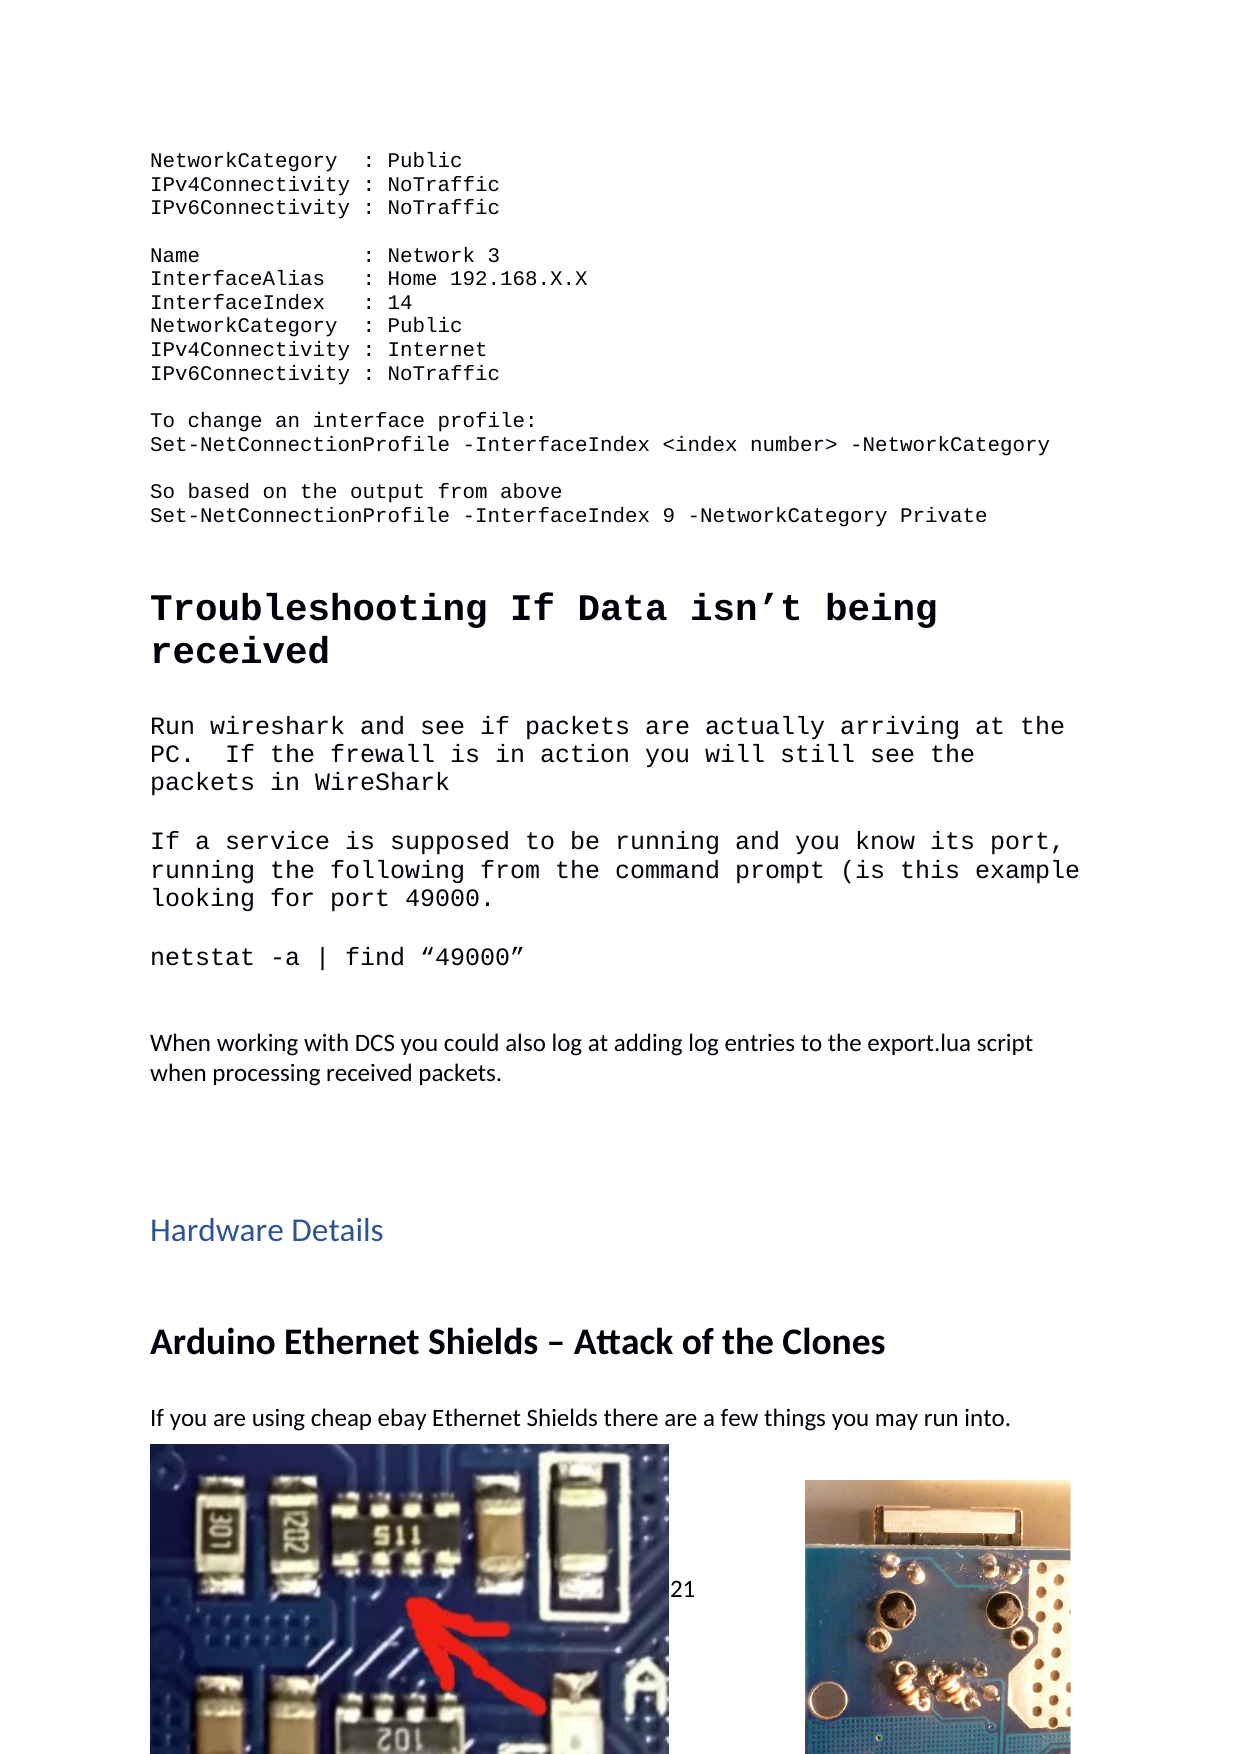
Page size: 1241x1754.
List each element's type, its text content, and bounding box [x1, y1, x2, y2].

text Run wireshark and see if packets are actually arriving at the PC. If the frewall is in action you will still see the packets in WireShark [150, 713, 1090, 798]
text IPv6Connectivity : NoTraffic [150, 363, 1090, 386]
text IPv4Connectivity : Internet [150, 339, 1090, 363]
subtitle Troubleshooting If Data isn’t being received [150, 589, 1090, 674]
text When working with DCS you could also log at adding log entries to the export.lua script when processing received packets. [150, 1027, 1090, 1088]
text IPv6Connectivity : NoTraffic [150, 197, 1090, 221]
text NetworkCategory : Public [150, 150, 1090, 174]
text If a service is supposed to be running and you know its port, running the following from the command prompt (is this example looking for port 49000. [150, 829, 1090, 914]
text So based on the output from above [150, 481, 1090, 505]
text To change an interface profile: [150, 410, 1090, 434]
text InterfaceIndex : 14 [150, 292, 1090, 316]
text Set-NetConnectionProfile -InterfaceIndex <index number> -NetworkCategory [150, 434, 1090, 457]
text Name : Network 3 [150, 244, 1090, 268]
text InterfaceAlias : Home 192.168.X.X [150, 268, 1090, 292]
text Set-NetConnectionProfile -InterfaceIndex 9 -NetworkCategory Private [150, 505, 1090, 528]
subtitle Arduino Ethernet Shields – Attack of the Clones [150, 1318, 1090, 1364]
picture [150, 1444, 669, 1754]
text IPv4Connectivity : NoTraffic [150, 174, 1090, 197]
subtitle Hardware Details [150, 1209, 1090, 1250]
text NetworkCategory : Public [150, 316, 1090, 339]
text If you are using cheap ebay Ethernet Shields there are a few things you may run into. [150, 1403, 1090, 1433]
text netstat -a | find “49000” [150, 944, 1090, 973]
